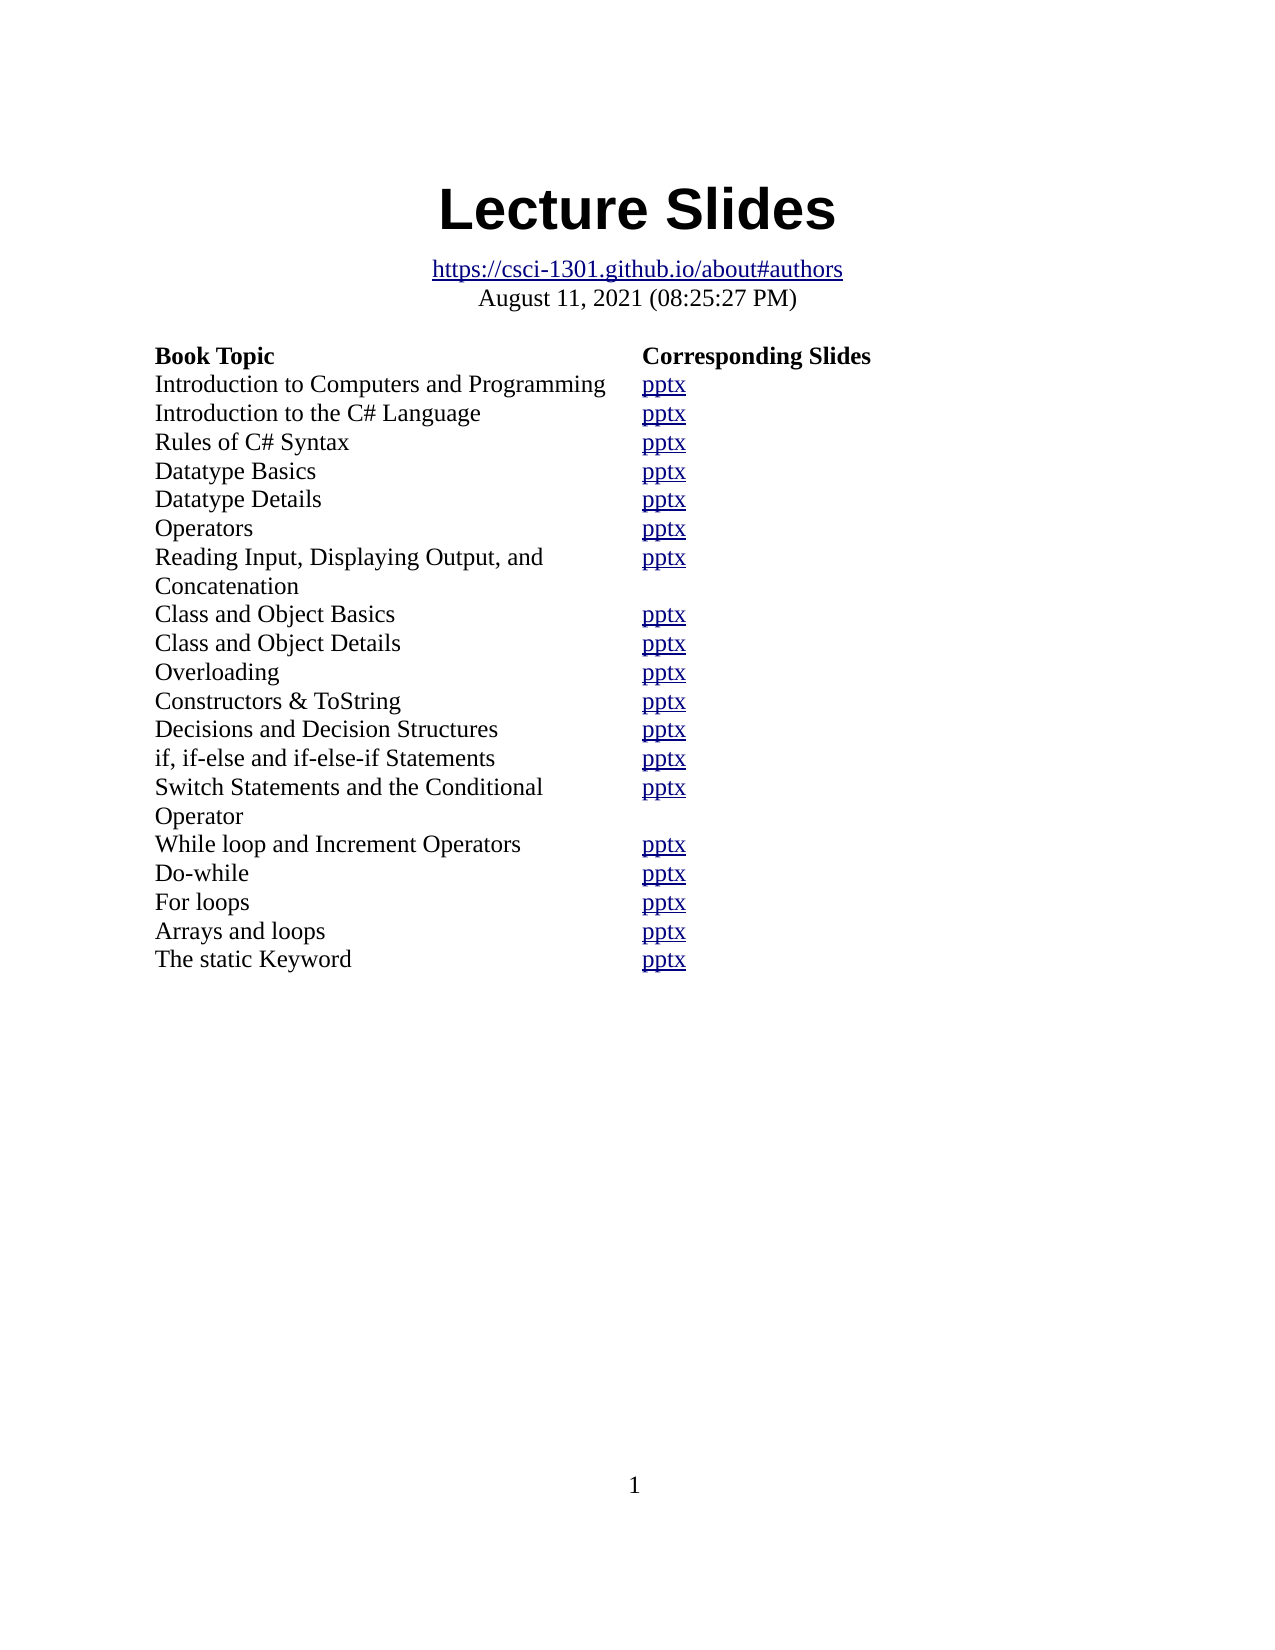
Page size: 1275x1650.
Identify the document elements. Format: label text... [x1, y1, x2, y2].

table_cell Do-while [150, 858, 637, 887]
table_cell Class and Object Basics [150, 600, 637, 628]
table_cell pptx [638, 628, 1125, 657]
table_cell pptx [638, 887, 1125, 916]
table_cell The static Keyword [150, 945, 637, 973]
table_cell Operators [150, 513, 637, 542]
text https://csci-1301.github.io/about#authors [150, 254, 1125, 283]
table_cell Datatype Details [150, 485, 637, 513]
table_cell Overloading [150, 657, 637, 686]
table_cell Switch Statements and the Conditional Operator [150, 772, 637, 829]
table_cell pptx [638, 485, 1125, 513]
table_cell Rules of C# Syntax [150, 427, 637, 456]
table_cell pptx [638, 398, 1125, 427]
table_cell Reading Input, Displaying Output, and Concatenation [150, 542, 637, 599]
table_cell pptx [638, 830, 1125, 858]
table_cell Arrays and loops [150, 916, 637, 944]
title Lecture Slides [150, 175, 1125, 242]
table_cell pptx [638, 916, 1125, 944]
table_cell pptx [638, 858, 1125, 887]
table_cell Introduction to Computers and Programming [150, 370, 637, 398]
table_cell pptx [638, 772, 1125, 829]
table_cell pptx [638, 456, 1125, 484]
table_cell pptx [638, 370, 1125, 398]
table_cell pptx [638, 686, 1125, 714]
table_cell pptx [638, 513, 1125, 542]
table_cell Introduction to the C# Language [150, 398, 637, 427]
table_cell pptx [638, 600, 1125, 628]
table_cell pptx [638, 657, 1125, 686]
table_cell Constructors & ToString [150, 686, 637, 714]
table_cell Class and Object Details [150, 628, 637, 657]
table_cell pptx [638, 427, 1125, 456]
table_cell pptx [638, 542, 1125, 599]
table_cell While loop and Increment Operators [150, 830, 637, 858]
table_cell pptx [638, 945, 1125, 973]
text August 11, 2021 (08:25:27 PM) [150, 283, 1125, 312]
table_cell Datatype Basics [150, 456, 637, 484]
table_header Book Topic [150, 341, 637, 369]
table_cell Decisions and Decision Structures [150, 715, 637, 743]
table_cell For loops [150, 887, 637, 916]
table_cell if, if-else and if-else-if Statements [150, 743, 637, 772]
table_cell pptx [638, 743, 1125, 772]
table_cell pptx [638, 715, 1125, 743]
table_header Corresponding Slides [638, 341, 1125, 369]
